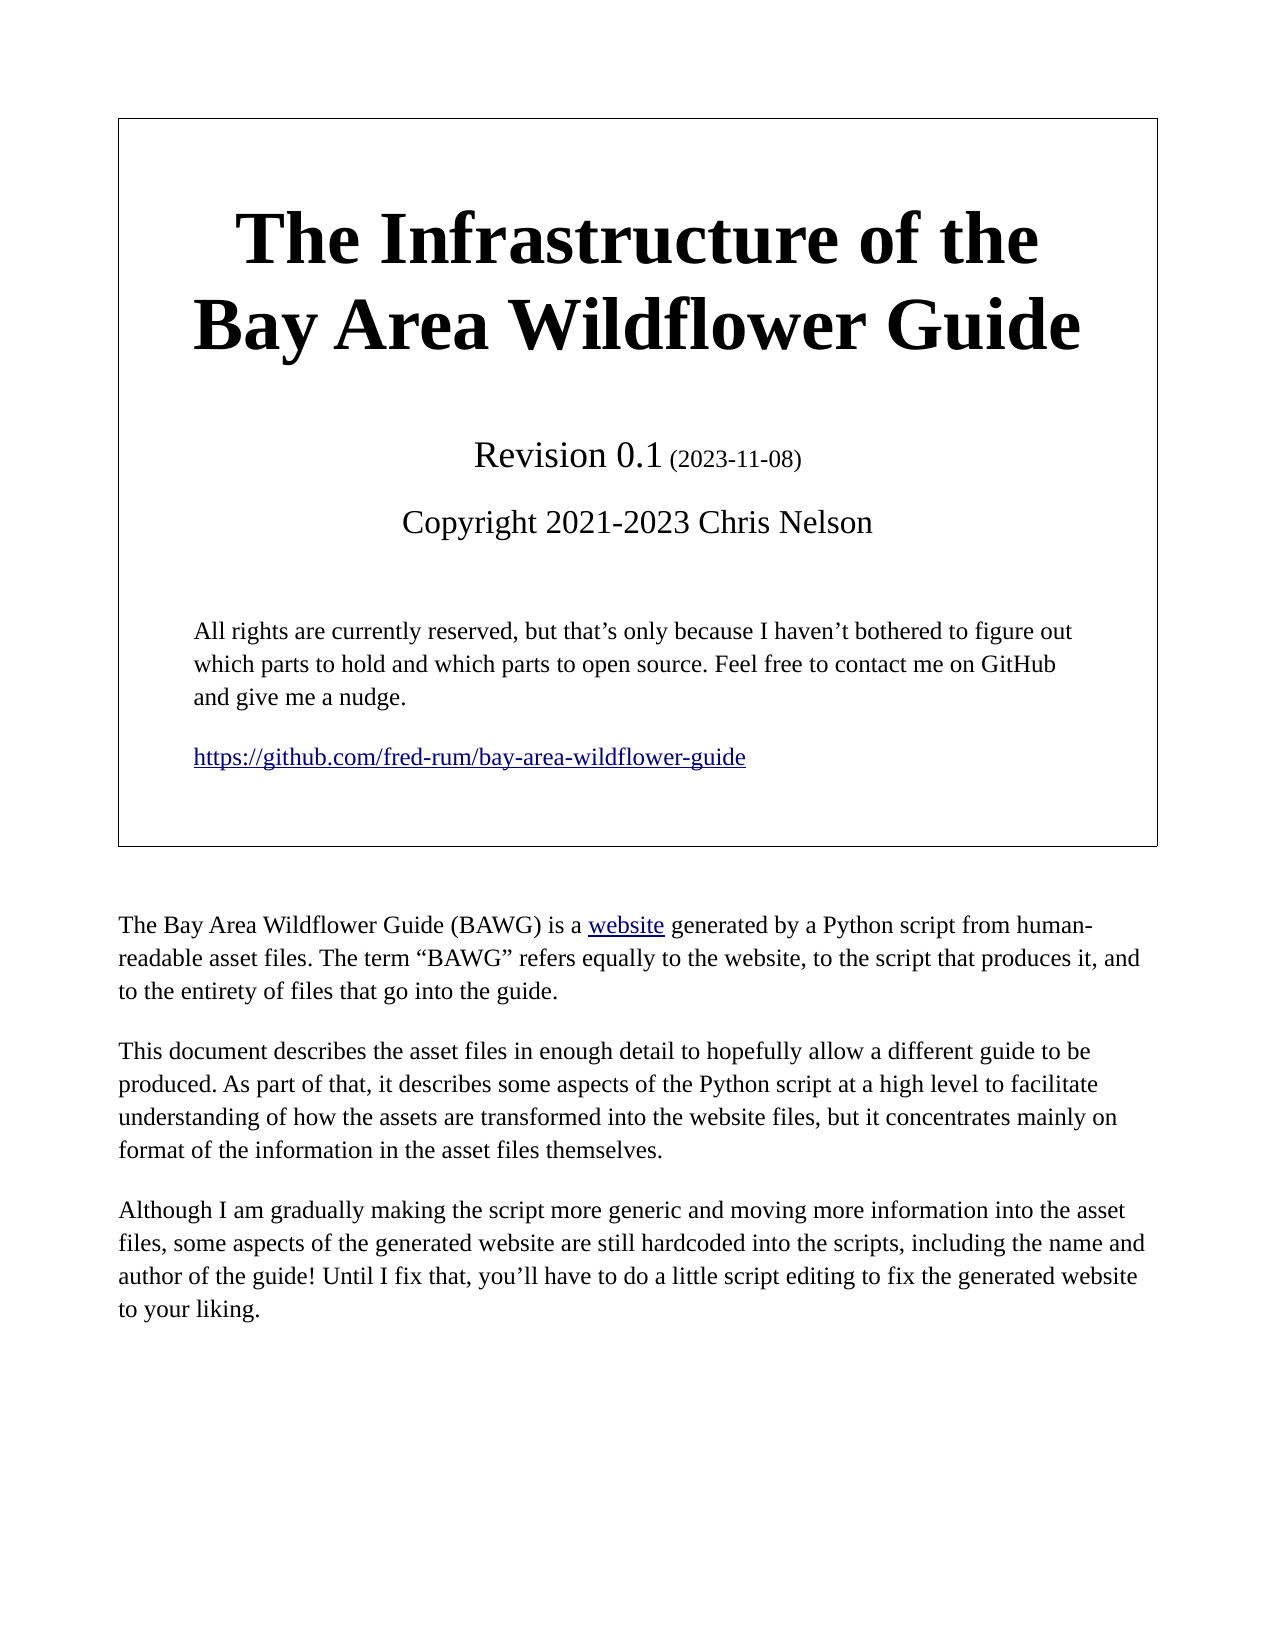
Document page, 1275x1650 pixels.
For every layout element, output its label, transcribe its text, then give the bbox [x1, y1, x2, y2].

subtitle Revision 0.1 (2023-11-08) [193, 432, 1082, 475]
text https://github.com/fred-rum/bay-area-wildflower-guide [193, 742, 1082, 771]
text All rights are currently reserved, but that’s only because I haven’t bothered to figure out which parts to hold and which parts to open source. Feel free to contact me on GitHub and give me a nudge. [193, 616, 1082, 711]
text Although I am gradually making the script more generic and moving more information into the asset files, some aspects of the generated website are still hardcoded into the scripts, including the name and author of the guide! Until I fix that, you’ll have to do a little script editing to fix the generated website to your liking. [118, 1195, 1157, 1323]
title The Infrastructure of the Bay Area Wildflower Guide [193, 193, 1082, 366]
text Copyright 2021-2023 Chris Nelson [193, 503, 1082, 541]
text The Bay Area Wildflower Guide (BAWG) is a website generated by a Python script from human-readable asset files. The term “BAWG” refers equally to the website, to the script that produces it, and to the entirety of files that go into the guide. [118, 910, 1157, 1005]
text This document describes the asset files in enough detail to hopefully allow a different guide to be produced. As part of that, it describes some aspects of the Python script at a high level to facilitate understanding of how the assets are transformed into the website files, but it concentrates mainly on format of the information in the asset files themselves. [118, 1036, 1157, 1164]
